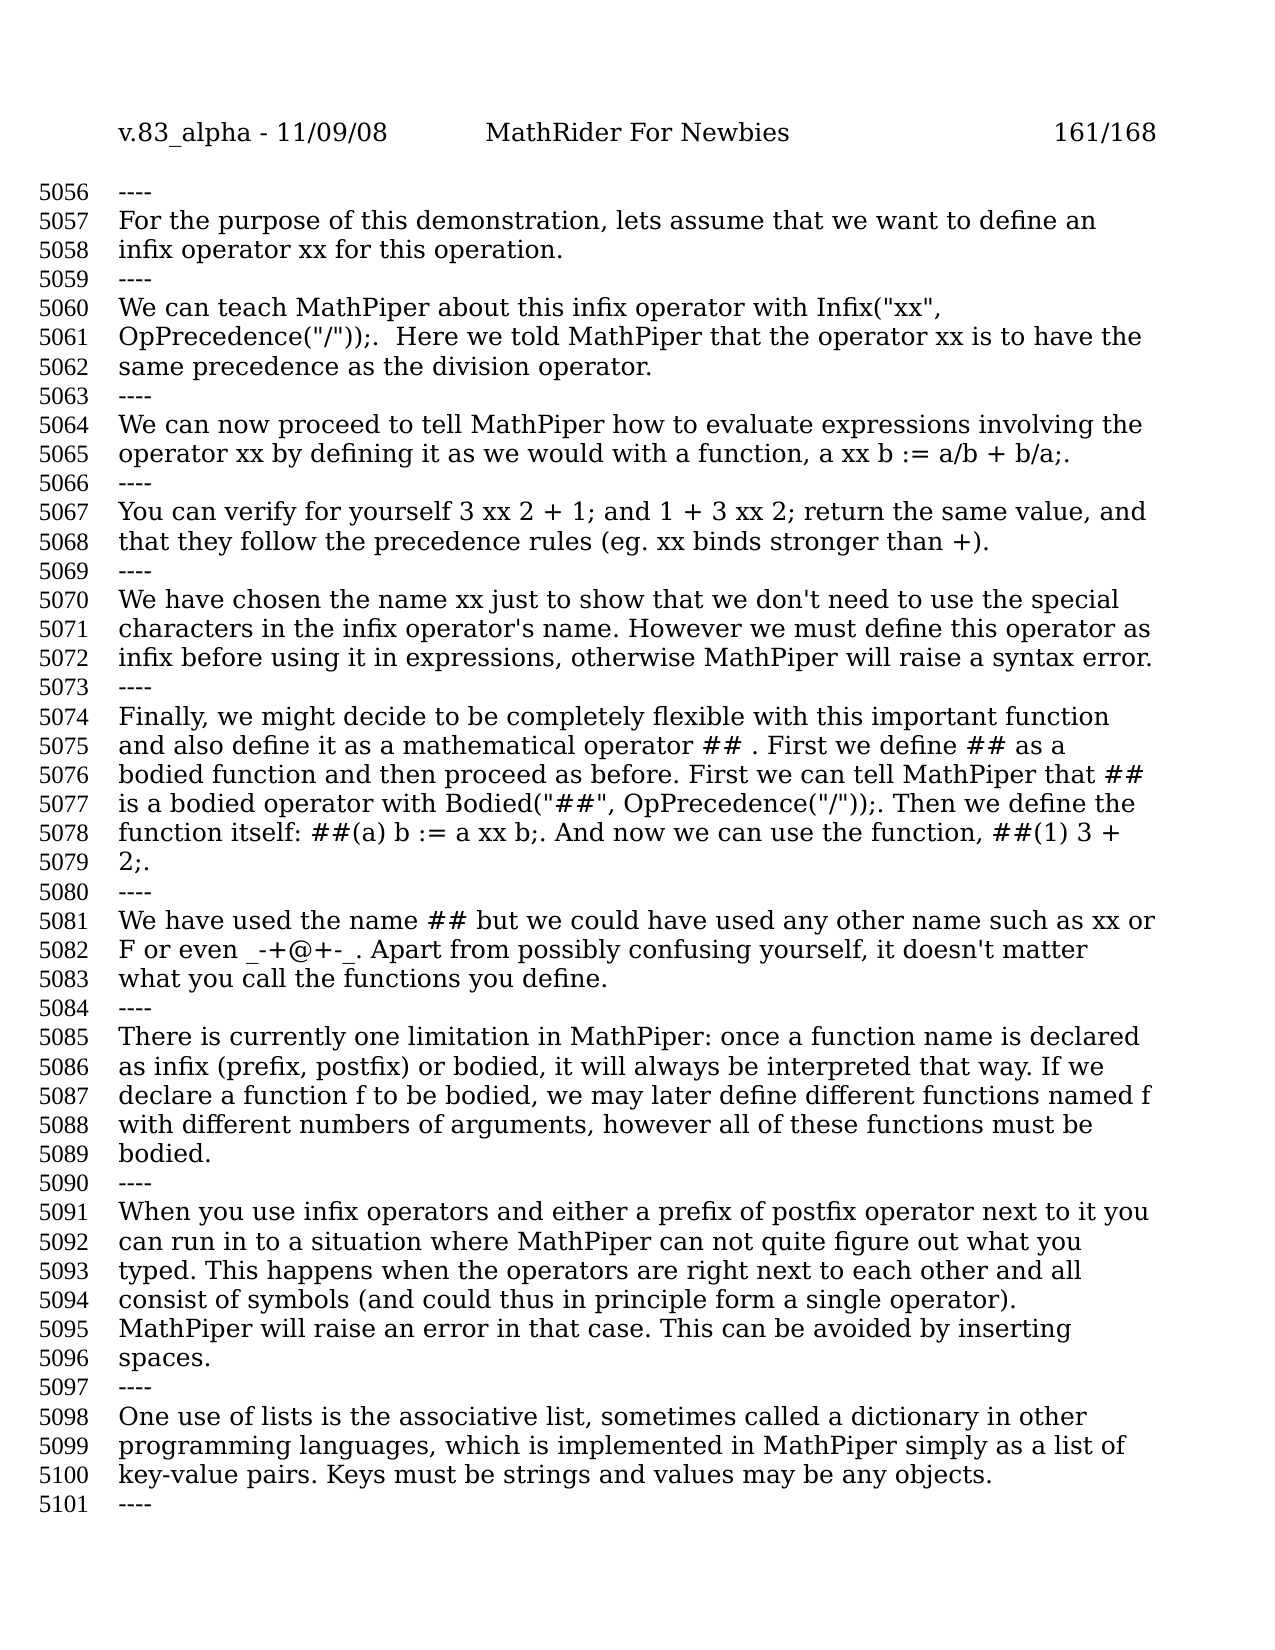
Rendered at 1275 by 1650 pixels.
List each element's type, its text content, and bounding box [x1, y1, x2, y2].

text We can now proceed to tell MathPiper how to evaluate expressions involving the operator xx by defining it as we would with a function, a xx b := a/b + b/a;. [118, 410, 1157, 468]
text ---- [118, 673, 1157, 702]
text ---- [118, 993, 1157, 1023]
text You can verify for yourself 3 xx 2 + 1; and 1 + 3 xx 2; return the same value, and that they follow the precedence rules (eg. xx binds stronger than +). [118, 498, 1157, 556]
text There is currently one limitation in MathPiper: once a function name is declared as infix (prefix, postfix) or bodied, it will always be interpreted that way. If we declare a function f to be bodied, we may later define different functions named f with different numbers of arguments, however all of these functions must be bodied. [118, 1023, 1157, 1168]
text ---- [118, 264, 1157, 293]
text ---- [118, 1489, 1157, 1518]
text We can teach MathPiper about this infix operator with Infix("xx", OpPrecedence("/"));. Here we told MathPiper that the operator xx is to have the same precedence as the division operator. [118, 293, 1157, 381]
text Finally, we might decide to be completely flexible with this important function and also define it as a mathematical operator ## . First we define ## as a bodied function and then proceed as before. First we can tell MathPiper that ## is a bodied operator with Bodied("##", OpPrecedence("/"));. Then we define the function itself: ##(a) b := a xx b;. And now we can use the function, ##(1) 3 + 2;. [118, 702, 1157, 877]
text ---- [118, 1373, 1157, 1402]
text We have chosen the name xx just to show that we don't need to use the special characters in the infix operator's name. However we must define this operator as infix before using it in expressions, otherwise MathPiper will raise a syntax error. [118, 585, 1157, 673]
text For the purpose of this demonstration, lets assume that we want to define an infix operator xx for this operation. [118, 206, 1157, 264]
text One use of lists is the associative list, sometimes called a dictionary in other programming languages, which is implemented in MathPiper simply as a list of key-value pairs. Keys must be strings and values may be any objects. [118, 1402, 1157, 1489]
text ---- [118, 381, 1157, 410]
text ---- [118, 468, 1157, 498]
text We have used the name ## but we could have used any other name such as xx or F or even _-+@+-_. Apart from possibly confusing yourself, it doesn't matter what you call the functions you define. [118, 906, 1157, 993]
text When you use infix operators and either a prefix of postfix operator next to it you can run in to a situation where MathPiper can not quite figure out what you typed. This happens when the operators are right next to each other and all consist of symbols (and could thus in principle form a single operator). MathPiper will raise an error in that case. This can be avoided by inserting spaces. [118, 1198, 1157, 1373]
text ---- [118, 877, 1157, 906]
text ---- [118, 177, 1157, 206]
text ---- [118, 556, 1157, 585]
text ---- [118, 1168, 1157, 1198]
